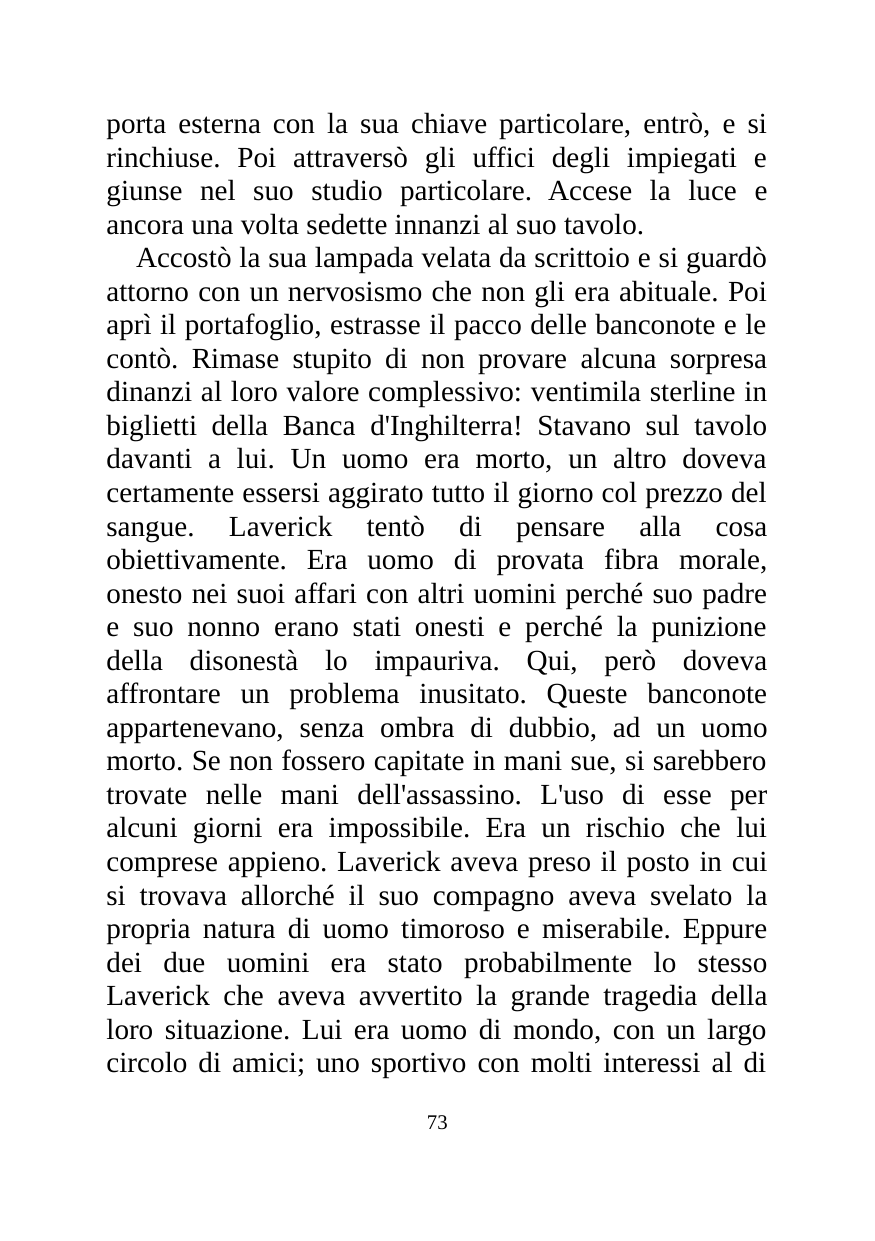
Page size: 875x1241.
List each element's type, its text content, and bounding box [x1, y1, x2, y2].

text porta esterna con la sua chiave particolare, entrò, e si rinchiuse. Poi attraversò gli uffici degli impiegati e giunse nel suo studio particolare. Accese la luce e ancora una volta sedette innanzi al suo tavolo. [106, 106, 768, 240]
text Accostò la sua lampada velata da scrittoio e si guardò attorno con un nervosismo che non gli era abituale. Poi aprì il portafoglio, estrasse il pacco delle banconote e le contò. Rimase stupito di non provare alcuna sorpresa dinanzi al loro valore complessivo: ventimila sterline in biglietti della Banca d'Inghilterra! Stavano sul tavolo davanti a lui. Un uomo era morto, un altro doveva certamente essersi aggirato tutto il giorno col prezzo del sangue. Laverick tentò di pensare alla cosa obiettivamente. Era uomo di provata fibra morale, onesto nei suoi affari con altri uomini perché suo padre e suo nonno erano stati onesti e perché la punizione della disonestà lo impauriva. Qui, però doveva affrontare un problema inusitato. Queste banconote appartenevano, senza ombra di dubbio, ad un uomo morto. Se non fossero capitate in mani sue, si sarebbero trovate nelle mani dell'assassino. L'uso di esse per alcuni giorni era impossibile. Era un rischio che lui comprese appieno. Laverick aveva preso il posto in cui si trovava allorché il suo compagno aveva svelato la propria natura di uomo timoroso e miserabile. Eppure dei due uomini era stato probabilmente lo stesso Laverick che aveva avvertito la grande tragedia della loro situazione. Lui era uomo di mondo, con un largo circolo di amici; uno sportivo con molti interessi al di [106, 240, 768, 1079]
